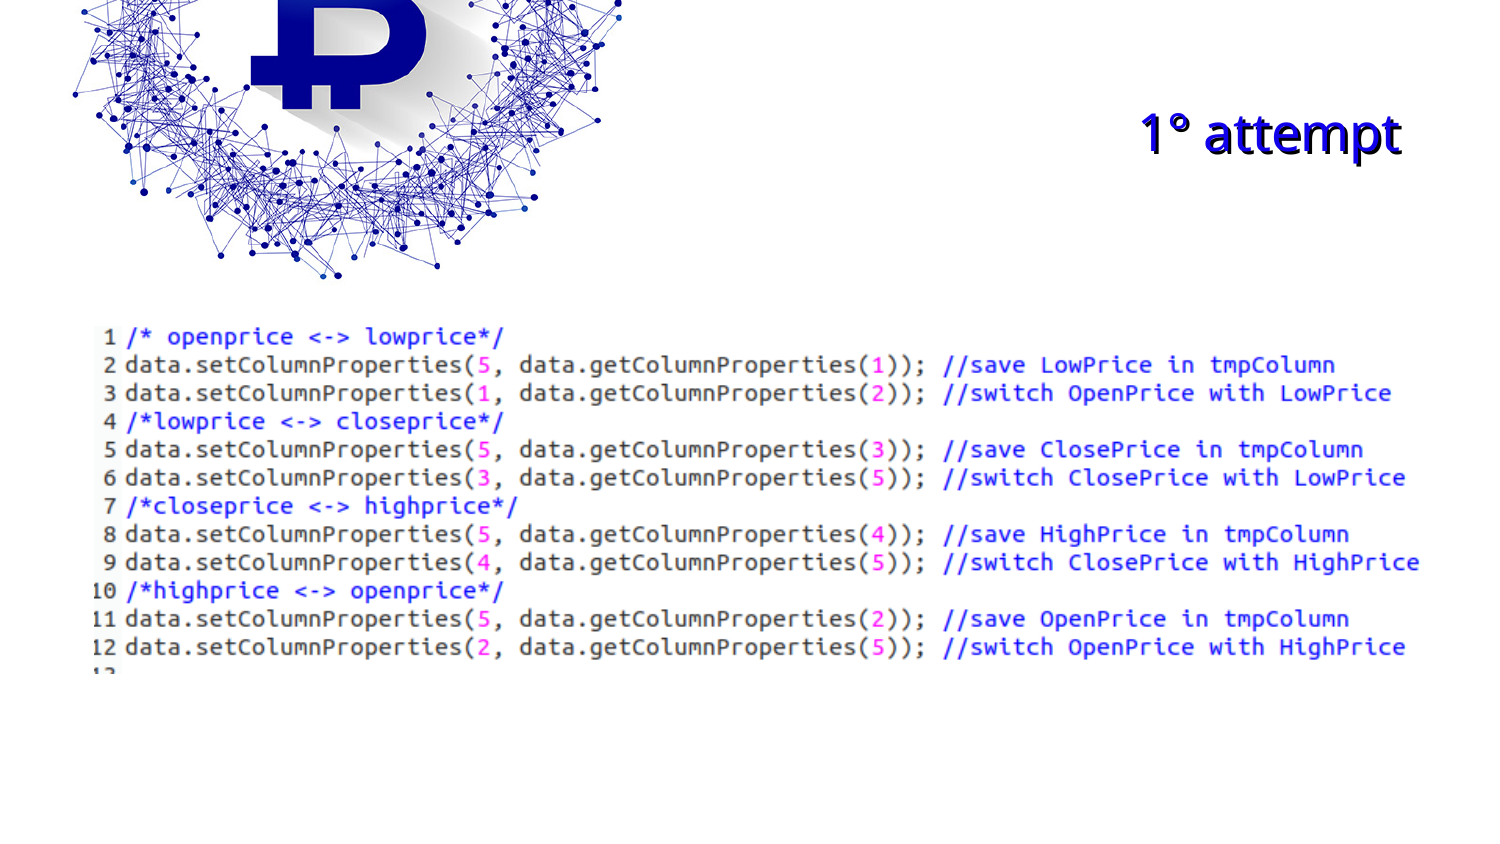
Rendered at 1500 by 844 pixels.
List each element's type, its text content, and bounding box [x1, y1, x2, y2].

picture [0, 0, 1500, 844]
title 1° attempt [1122, 70, 1418, 190]
